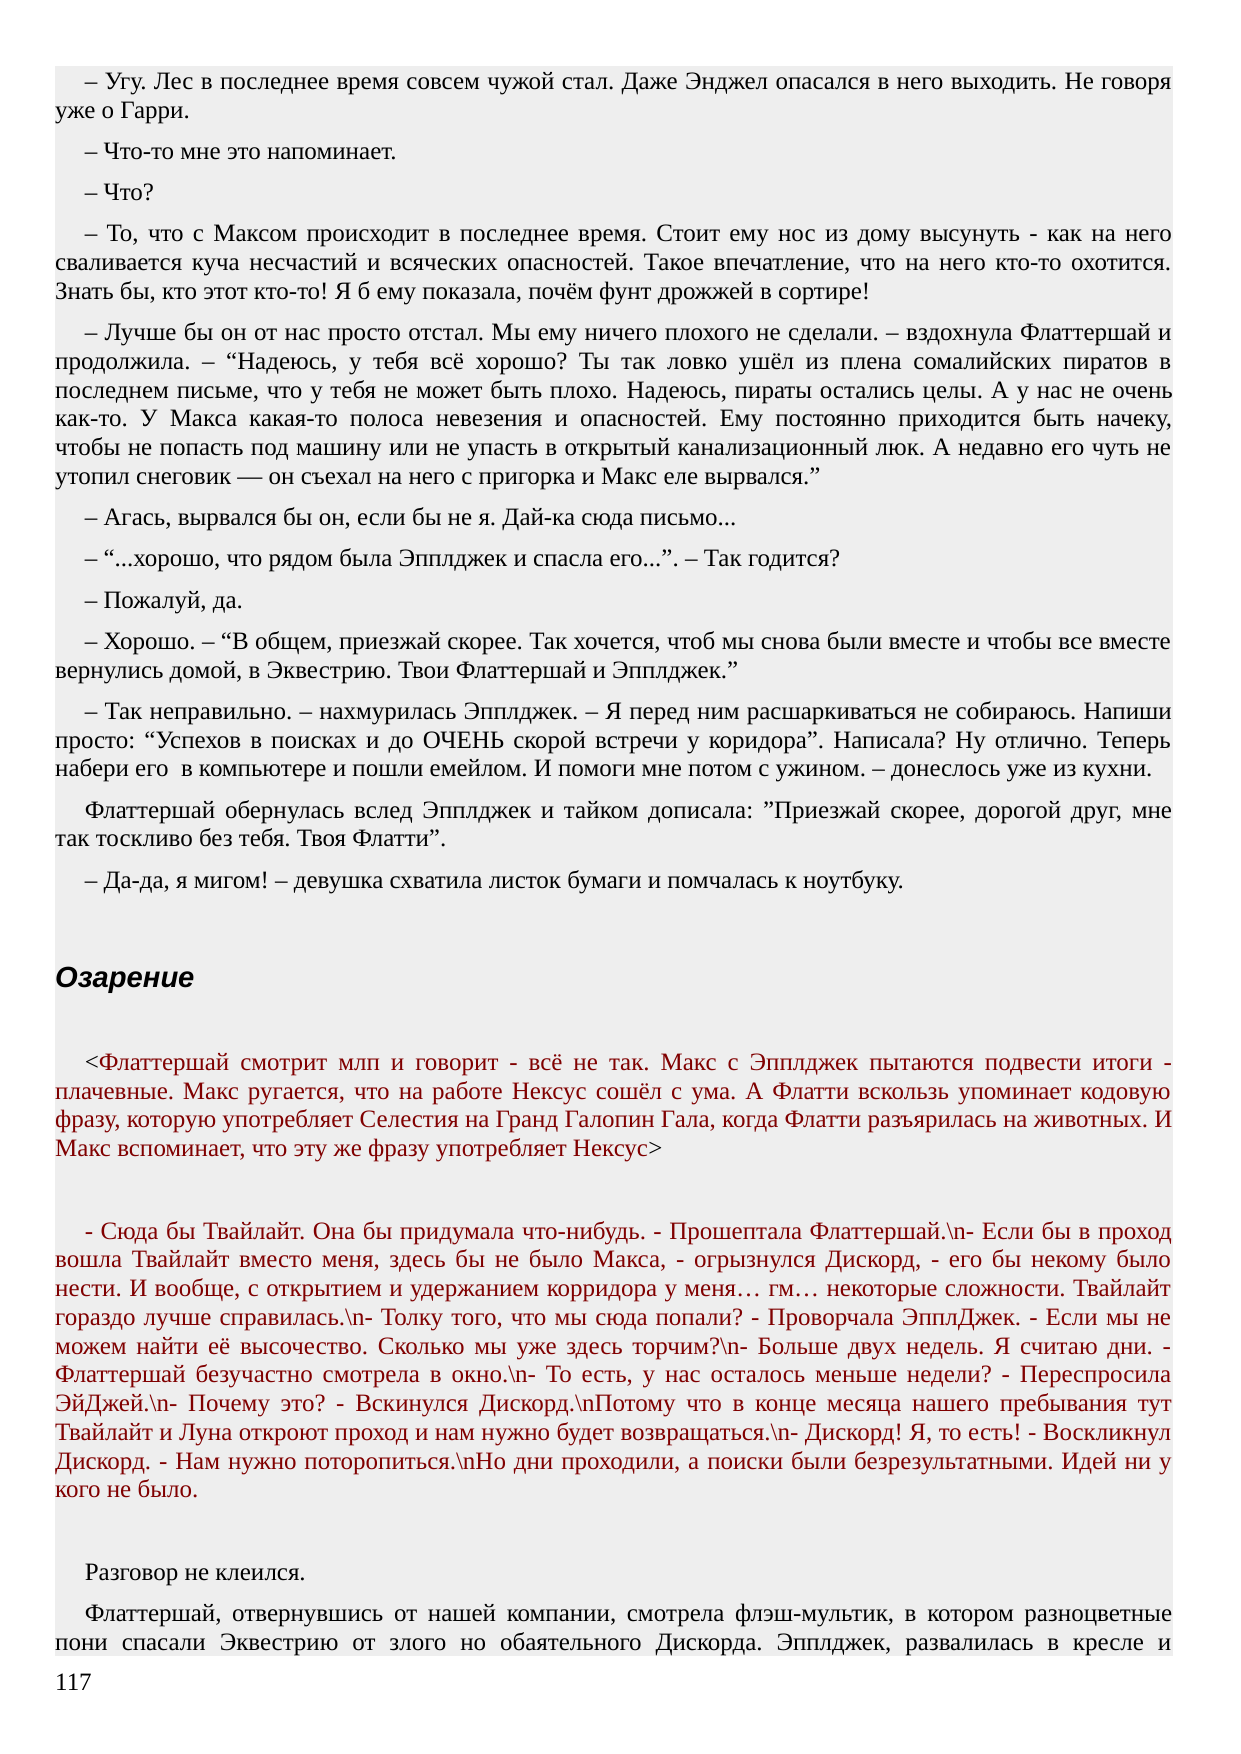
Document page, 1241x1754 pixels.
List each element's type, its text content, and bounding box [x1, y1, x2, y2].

text – Что? [55, 177, 1173, 206]
text <Флаттершай смотрит млп и говорит - всё не так. Макс с Эпплджек пытаются подвести итоги - плачевные. Макс ругается, что на работе Нексус сошёл с ума. А Флатти вскользь упоминает кодовую фразу, которую употребляет Селестия на Гранд Галопин Гала, когда Флатти разъярилась на животных. И Макс вспоминает, что эту же фразу употребляет Нексус> [55, 1047, 1173, 1162]
text – То, что с Максом происходит в последнее время. Стоит ему нос из дому высунуть - как на него сваливается куча несчастий и всяческих опасностей. Такое впечатление, что на него кто-то охотится. Знать бы, кто этот кто-то! Я б ему показала, почём фунт дрожжей в сортире! [55, 218, 1173, 305]
text - Сюда бы Твайлайт. Она бы придумала что-нибудь. - Прошептала Флаттершай.\n- Если бы в проход вошла Твайлайт вместо меня, здесь бы не было Макса, - огрызнулся Дискорд, - его бы некому было нести. И вообще, с открытием и удержанием корридора у меня… гм… некоторые сложности. Твайлайт гораздо лучше справилась.\n- Толку того, что мы сюда попали? - Проворчала ЭпплДжек. - Если мы не можем найти её высочество. Сколько мы уже здесь торчим?\n- Больше двух недель. Я считаю дни. - Флаттершай безучастно смотрела в окно.\n- То есть, у нас осталось меньше недели? - Переспросила ЭйДжей.\n- Почему это? - Вскинулся Дискорд.\nПотому что в конце месяца нашего пребывания тут Твайлайт и Луна откроют проход и нам нужно будет возвращаться.\n- Дискорд! Я, то есть! - Воскликнул Дискорд. - Нам нужно поторопиться.\nНо дни проходили, а поиски были безрезультатными. Идей ни у кого не было. [55, 1216, 1173, 1503]
text – Агась, вырвался бы он, если бы не я. Дай-ка сюда письмо... [55, 502, 1173, 531]
text Флаттершай обернулась вслед Эпплджек и тайком дописала: ”Приезжай скорее, дорогой друг, мне так тоскливо без тебя. Твоя Флатти”. [55, 795, 1173, 852]
text – Угу. Лес в последнее время совсем чужой стал. Даже Энджел опасался в него выходить. Не говоря уже о Гарри. [55, 66, 1173, 123]
subtitle Озарение [55, 960, 1173, 993]
text – Хорошо. – “В общем, приезжай скорее. Так хочется, чтоб мы снова были вместе и чтобы все вместе вернулись домой, в Эквестрию. Твои Флаттершай и Эпплджек.” [55, 626, 1173, 683]
text Флаттершай, отвернувшись от нашей компании, смотрела флэш-мультик, в котором разноцветные пони спасали Эквестрию от злого но обаятельного Дискорда. Эпплджек, развалилась в кресле и [55, 1598, 1173, 1656]
text – Лучше бы он от нас просто отстал. Мы ему ничего плохого не сделали. – вздохнула Флаттершай и продолжила. – “Надеюсь, у тебя всё хорошо? Ты так ловко ушёл из плена сомалийских пиратов в последнем письме, что у тебя не может быть плохо. Надеюсь, пираты остались целы. А у нас не очень как-то. У Макса какая-то полоса невезения и опасностей. Ему постоянно приходится быть начеку, чтобы не попасть под машину или не упасть в открытый канализационный люк. А недавно его чуть не утопил снеговик — он съехал на него с пригорка и Макс еле вырвался.” [55, 317, 1173, 490]
text – Так неправильно. – нахмурилась Эпплджек. – Я перед ним расшаркиваться не собираюсь. Напиши просто: “Успехов в поисках и до ОЧЕНЬ скорой встречи у коридора”. Написала? Ну отлично. Теперь набери его в компьютере и пошли емейлом. И помоги мне потом с ужином. – донеслось уже из кухни. [55, 696, 1173, 782]
text Разговор не клеился. [55, 1557, 1173, 1586]
text – “...хорошо, что рядом была Эпплджек и спасла его...”. – Так годится? [55, 543, 1173, 572]
text – Что-то мне это напоминает. [55, 136, 1173, 165]
text – Да-да, я мигом! – девушка схватила листок бумаги и помчалась к ноутбуку. [55, 865, 1173, 893]
text – Пожалуй, да. [55, 585, 1173, 613]
